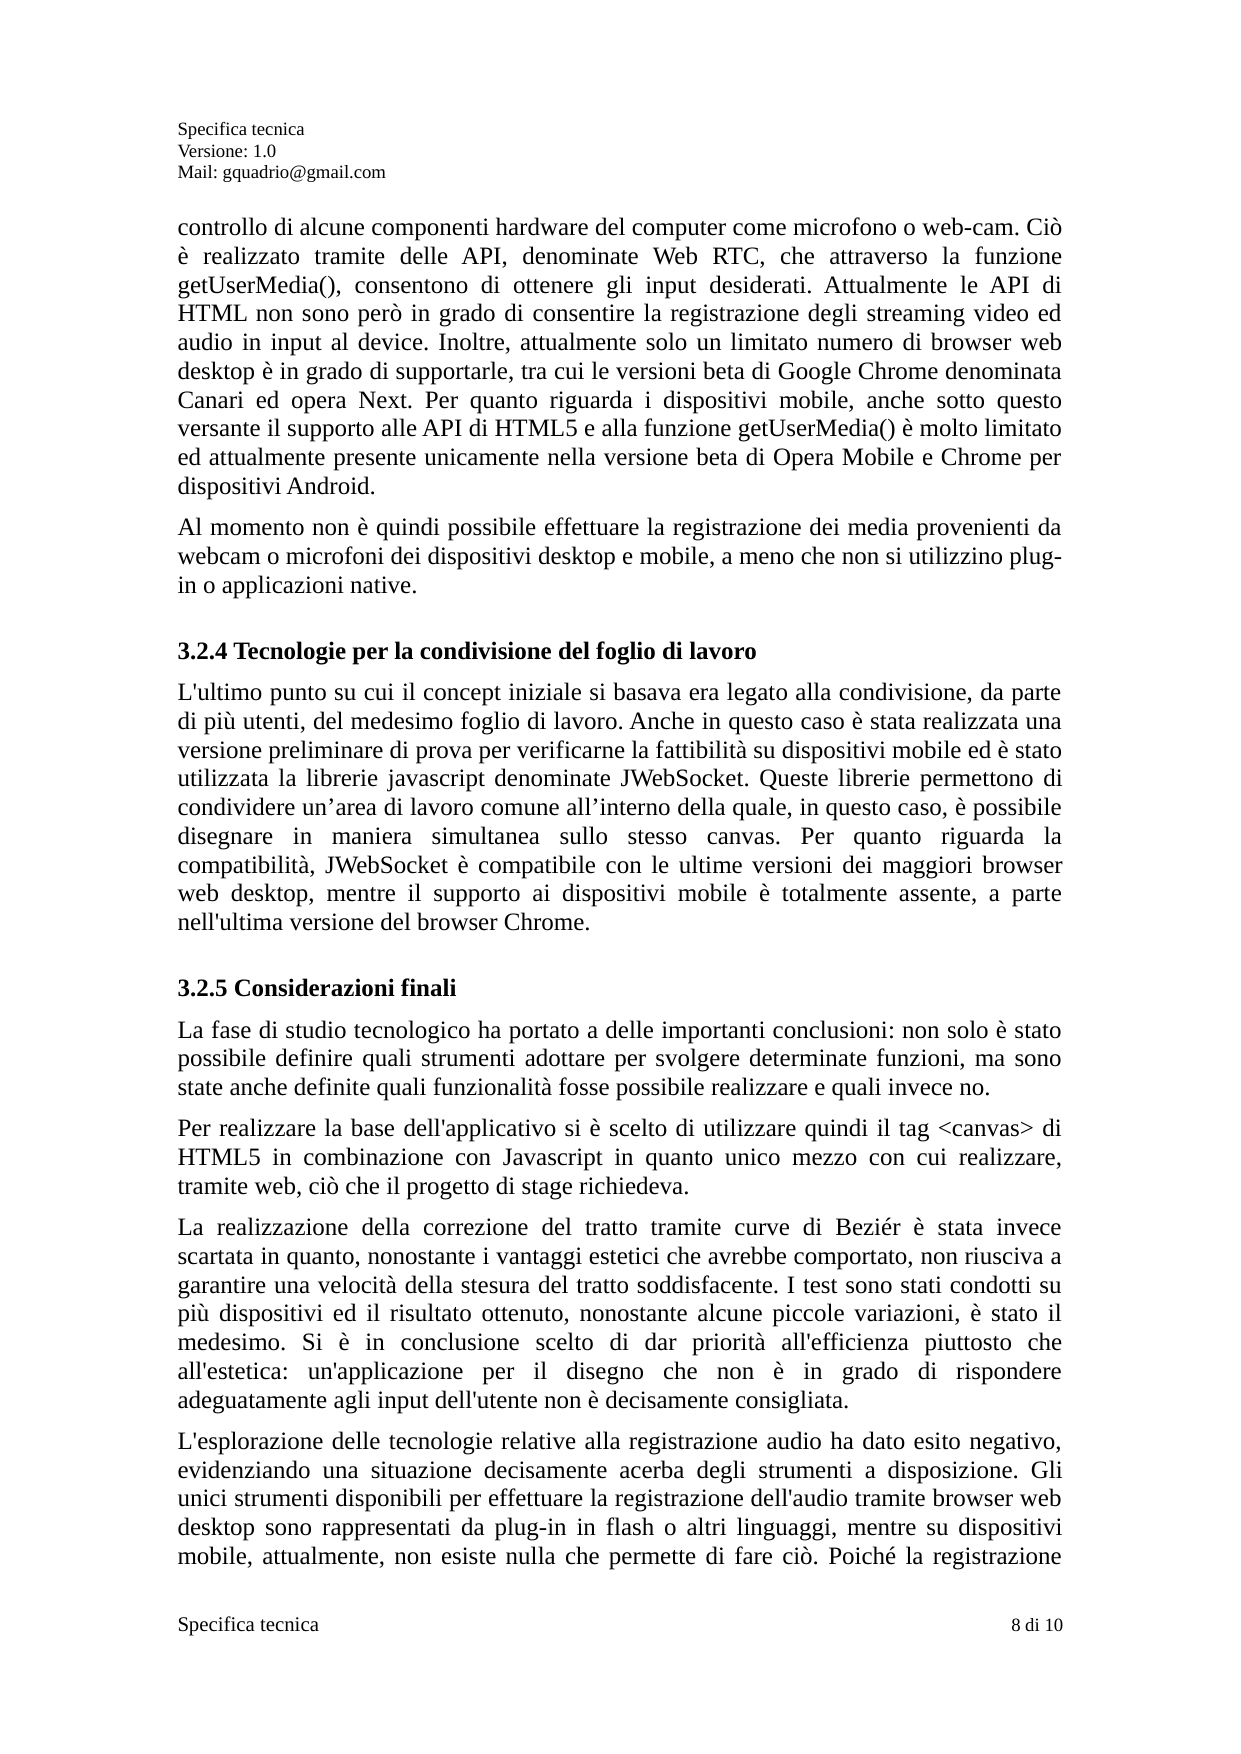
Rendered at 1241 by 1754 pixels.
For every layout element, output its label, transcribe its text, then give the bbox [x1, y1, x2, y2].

text Al momento non è quindi possibile effettuare la registrazione dei media provenienti da webcam o microfoni dei dispositivi desktop e mobile, a meno che non si utilizzino plug-in o applicazioni native. [177, 512, 1063, 598]
text controllo di alcune componenti hardware del computer come microfono o web-cam. Ciò è realizzato tramite delle API, denominate Web RTC, che attraverso la funzione getUserMedia(), consentono di ottenere gli input desiderati. Attualmente le API di HTML non sono però in grado di consentire la registrazione degli streaming video ed audio in input al device. Inoltre, attualmente solo un limitato numero di browser web desktop è in grado di supportarle, tra cui le versioni beta di Google Chrome denominata Canari ed opera Next. Per quanto riguarda i dispositivi mobile, anche sotto questo versante il supporto alle API di HTML5 e alla funzione getUserMedia() è molto limitato ed attualmente presente unicamente nella versione beta di Opera Mobile e Chrome per dispositivi Android. [177, 212, 1063, 500]
text La fase di studio tecnologico ha portato a delle importanti conclusioni: non solo è stato possibile definire quali strumenti adottare per svolgere determinate funzioni, ma sono state anche definite quali funzionalità fosse possibile realizzare e quali invece no. [177, 1015, 1063, 1101]
text L'ultimo punto su cui il concept iniziale si basava era legato alla condivisione, da parte di più utenti, del medesimo foglio di lavoro. Anche in questo caso è stata realizzata una versione preliminare di prova per verificarne la fattibilità su dispositivi mobile ed è stato utilizzata la librerie javascript denominate JWebSocket. Queste librerie permettono di condividere un’area di lavoro comune all’interno della quale, in questo caso, è possibile disegnare in maniera simultanea sullo stesso canvas. Per quanto riguarda la compatibilità, JWebSocket è compatibile con le ultime versioni dei maggiori browser web desktop, mentre il supporto ai dispositivi mobile è totalmente assente, a parte nell'ultima versione del browser Chrome. [177, 677, 1063, 936]
text Per realizzare la base dell'applicativo si è scelto di utilizzare quindi il tag <canvas> di HTML5 in combinazione con Javascript in quanto unico mezzo con cui realizzare, tramite web, ciò che il progetto di stage richiedeva. [177, 1113, 1063, 1200]
text L'esplorazione delle tecnologie relative alla registrazione audio ha dato esito negativo, evidenziando una situazione decisamente acerba degli strumenti a disposizione. Gli unici strumenti disponibili per effettuare la registrazione dell'audio tramite browser web desktop sono rappresentati da plug-in in flash o altri linguaggi, mentre su dispositivi mobile, attualmente, non esiste nulla che permette di fare ciò. Poiché la registrazione [177, 1426, 1063, 1570]
subtitle 3.2.5 Considerazioni finali [177, 973, 1063, 1002]
subtitle 3.2.4 Tecnologie per la condivisione del foglio di lavoro [177, 636, 1063, 665]
text La realizzazione della correzione del tratto tramite curve di Beziér è stata invece scartata in quanto, nonostante i vantaggi estetici che avrebbe comportato, non riusciva a garantire una velocità della stesura del tratto soddisfacente. I test sono stati condotti su più dispositivi ed il risultato ottenuto, nonostante alcune piccole variazioni, è stato il medesimo. Si è in conclusione scelto di dar priorità all'efficienza piuttosto che all'estetica: un'applicazione per il disegno che non è in grado di rispondere adeguatamente agli input dell'utente non è decisamente consigliata. [177, 1212, 1063, 1413]
